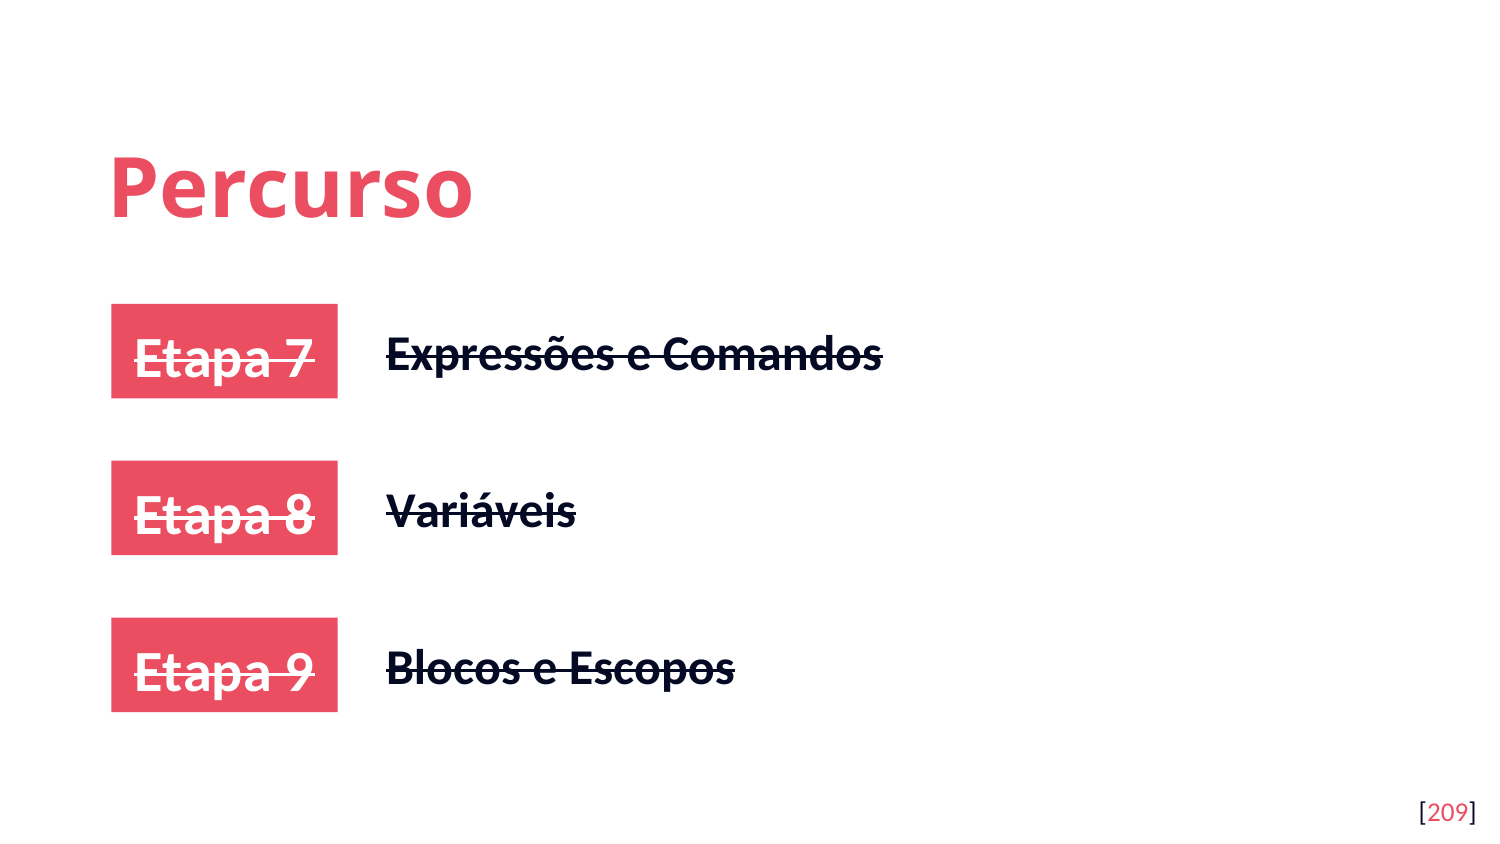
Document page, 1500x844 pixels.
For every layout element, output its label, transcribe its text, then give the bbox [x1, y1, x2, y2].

text_box Variáveis [371, 470, 1384, 546]
text_box Blocos e Escopos [371, 627, 1384, 703]
text_box Expressões e Comandos [371, 313, 1384, 389]
slide_number [209] [1403, 779, 1494, 844]
text_box Percurso [92, 104, 1309, 243]
text_box Etapa 9 [111, 617, 338, 713]
text_box Etapa 7 [111, 303, 338, 399]
text_box Etapa 8 [111, 460, 338, 556]
